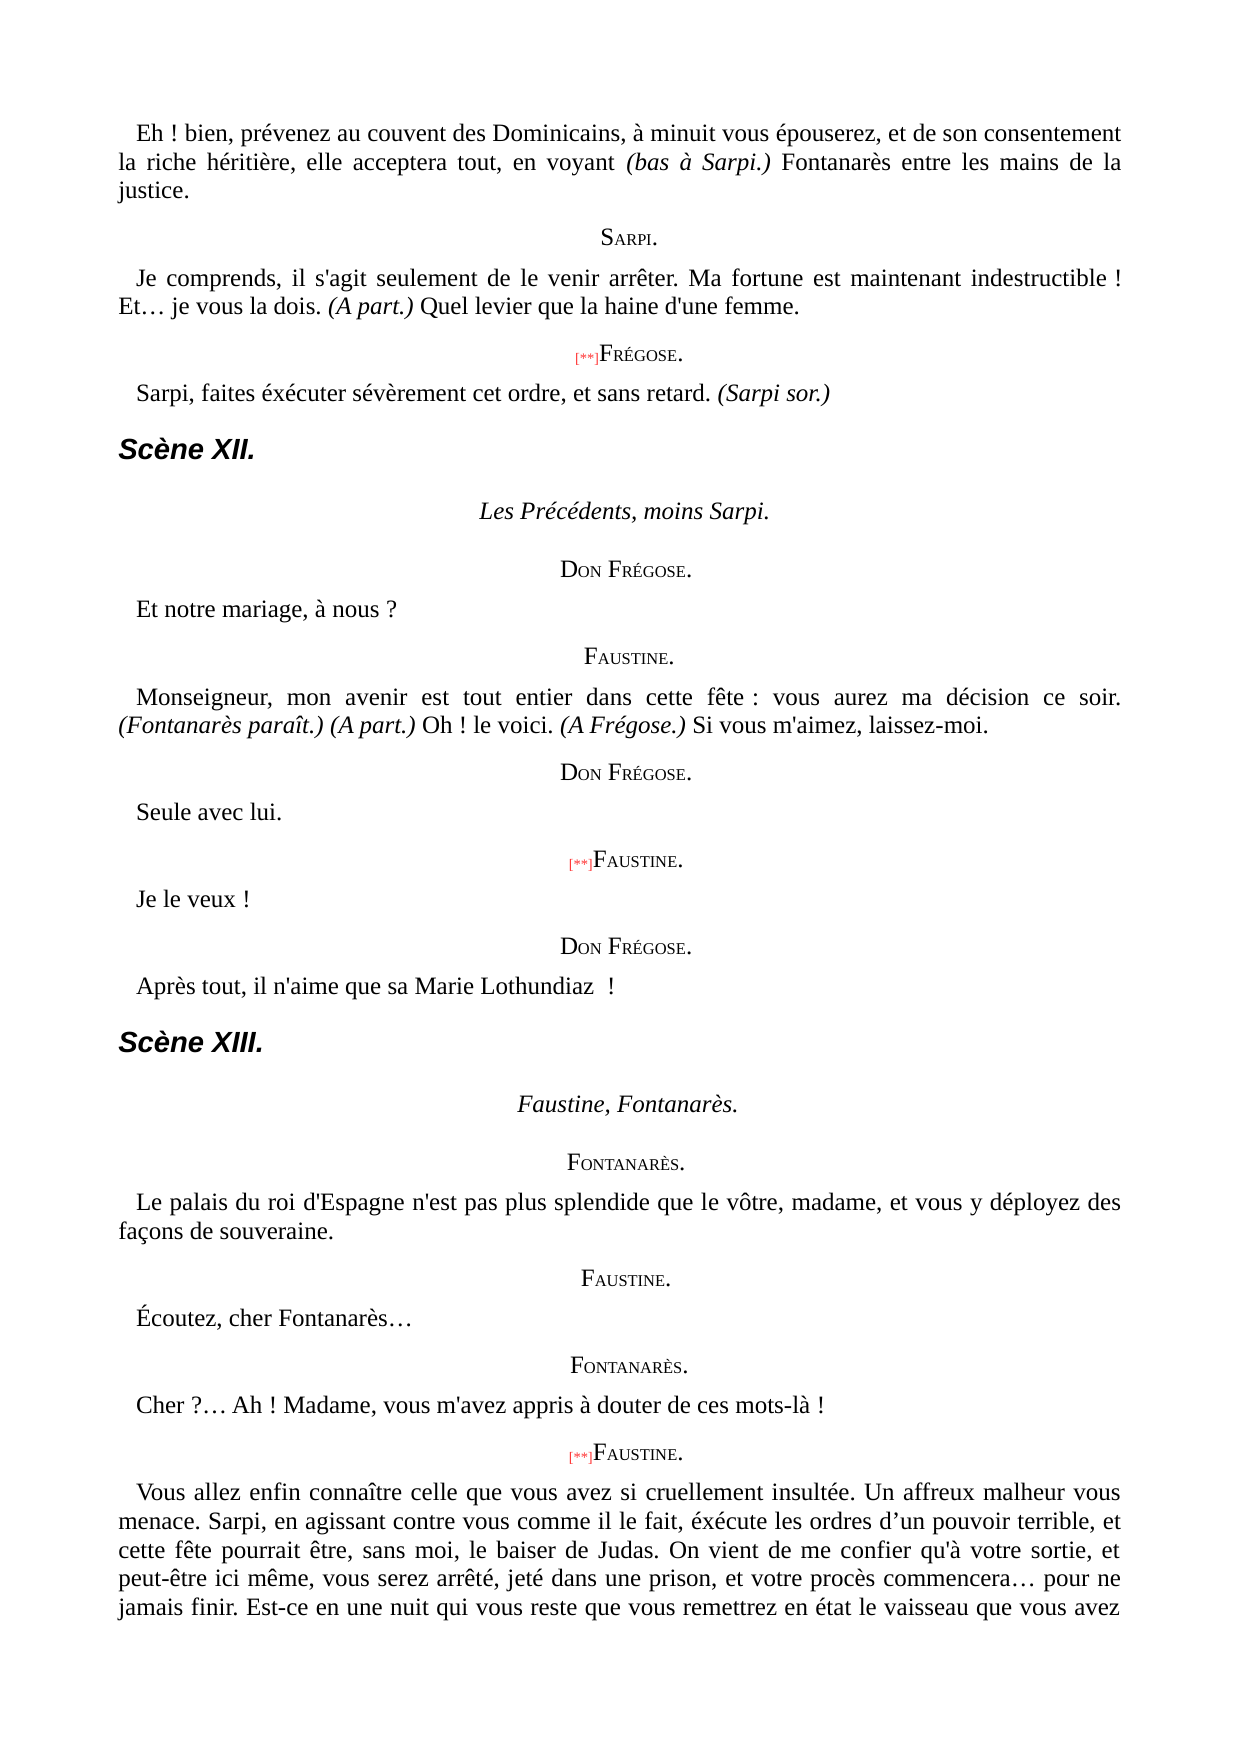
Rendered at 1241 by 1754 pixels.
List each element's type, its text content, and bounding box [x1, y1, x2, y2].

text Don Frégose. [118, 931, 1122, 959]
text Don Frégose. [118, 554, 1122, 583]
subtitle Scène XII. [118, 432, 1122, 466]
subtitle Scène XIII. [118, 1025, 1122, 1058]
text Vous allez enfin connaître celle que vous avez si cruellement insultée. Un affreux malheur vous menace. Sarpi, en agissant contre vous comme il le fait, éxécute les ordres d’un pouvoir terrible, et cette fête pourrait être, sans moi, le baiser de Judas. On vient de me confier qu'à votre sortie, et peut-être ici même, vous serez arrêté, jeté dans une prison, et votre procès commencera… pour ne jamais finir. Est-ce en une nuit qui vous reste que vous remettrez en état le vaisseau que vous avez [118, 1477, 1122, 1621]
text Monseigneur, mon avenir est tout entier dans cette fête : vous aurez ma décision ce soir. (Fontanarès paraît.) (A part.) Oh ! le voici. (A Frégose.) Si vous m'aimez, laissez-moi. [118, 682, 1122, 739]
text Le palais du roi d'Espagne n'est pas plus splendide que le vôtre, madame, et vous y déployez des façons de souveraine. [118, 1187, 1122, 1245]
text Sarpi. [118, 222, 1122, 251]
text Les Précédents, moins Sarpi. [118, 496, 1122, 524]
text Faustine. [118, 641, 1122, 670]
text [**]Frégose. [118, 338, 1122, 367]
text Cher ?… Ah ! Madame, vous m'avez appris à douter de ces mots-là ! [118, 1390, 1122, 1419]
text Sarpi, faites éxécuter sévèrement cet ordre, et sans retard. (Sarpi sor.) [118, 378, 1122, 407]
text Je le veux ! [118, 884, 1122, 913]
text Faustine, Fontanarès. [118, 1089, 1122, 1117]
text Don Frégose. [118, 757, 1122, 786]
text Fontanarès. [118, 1147, 1122, 1176]
text [**]Faustine. [118, 1437, 1122, 1465]
text Eh ! bien, prévenez au couvent des Dominicains, à minuit vous épouserez, et de son consentement la riche héritière, elle acceptera tout, en voyant (bas à Sarpi.) Fontanarès entre les mains de la justice. [118, 118, 1122, 204]
text Faustine. [118, 1263, 1122, 1291]
text Je comprends, il s'agit seulement de le venir arrêter. Ma fortune est maintenant indestructible ! Et… je vous la dois. (A part.) Quel levier que la haine d'une femme. [118, 263, 1122, 320]
text [**]Faustine. [118, 844, 1122, 872]
text Seule avec lui. [118, 797, 1122, 826]
text Et notre mariage, à nous ? [118, 594, 1122, 623]
text Écoutez, cher Fontanarès… [118, 1303, 1122, 1332]
text Après tout, il n'aime que sa Marie Lothundiaz ! [118, 971, 1122, 1000]
text Fontanarès. [118, 1350, 1122, 1378]
